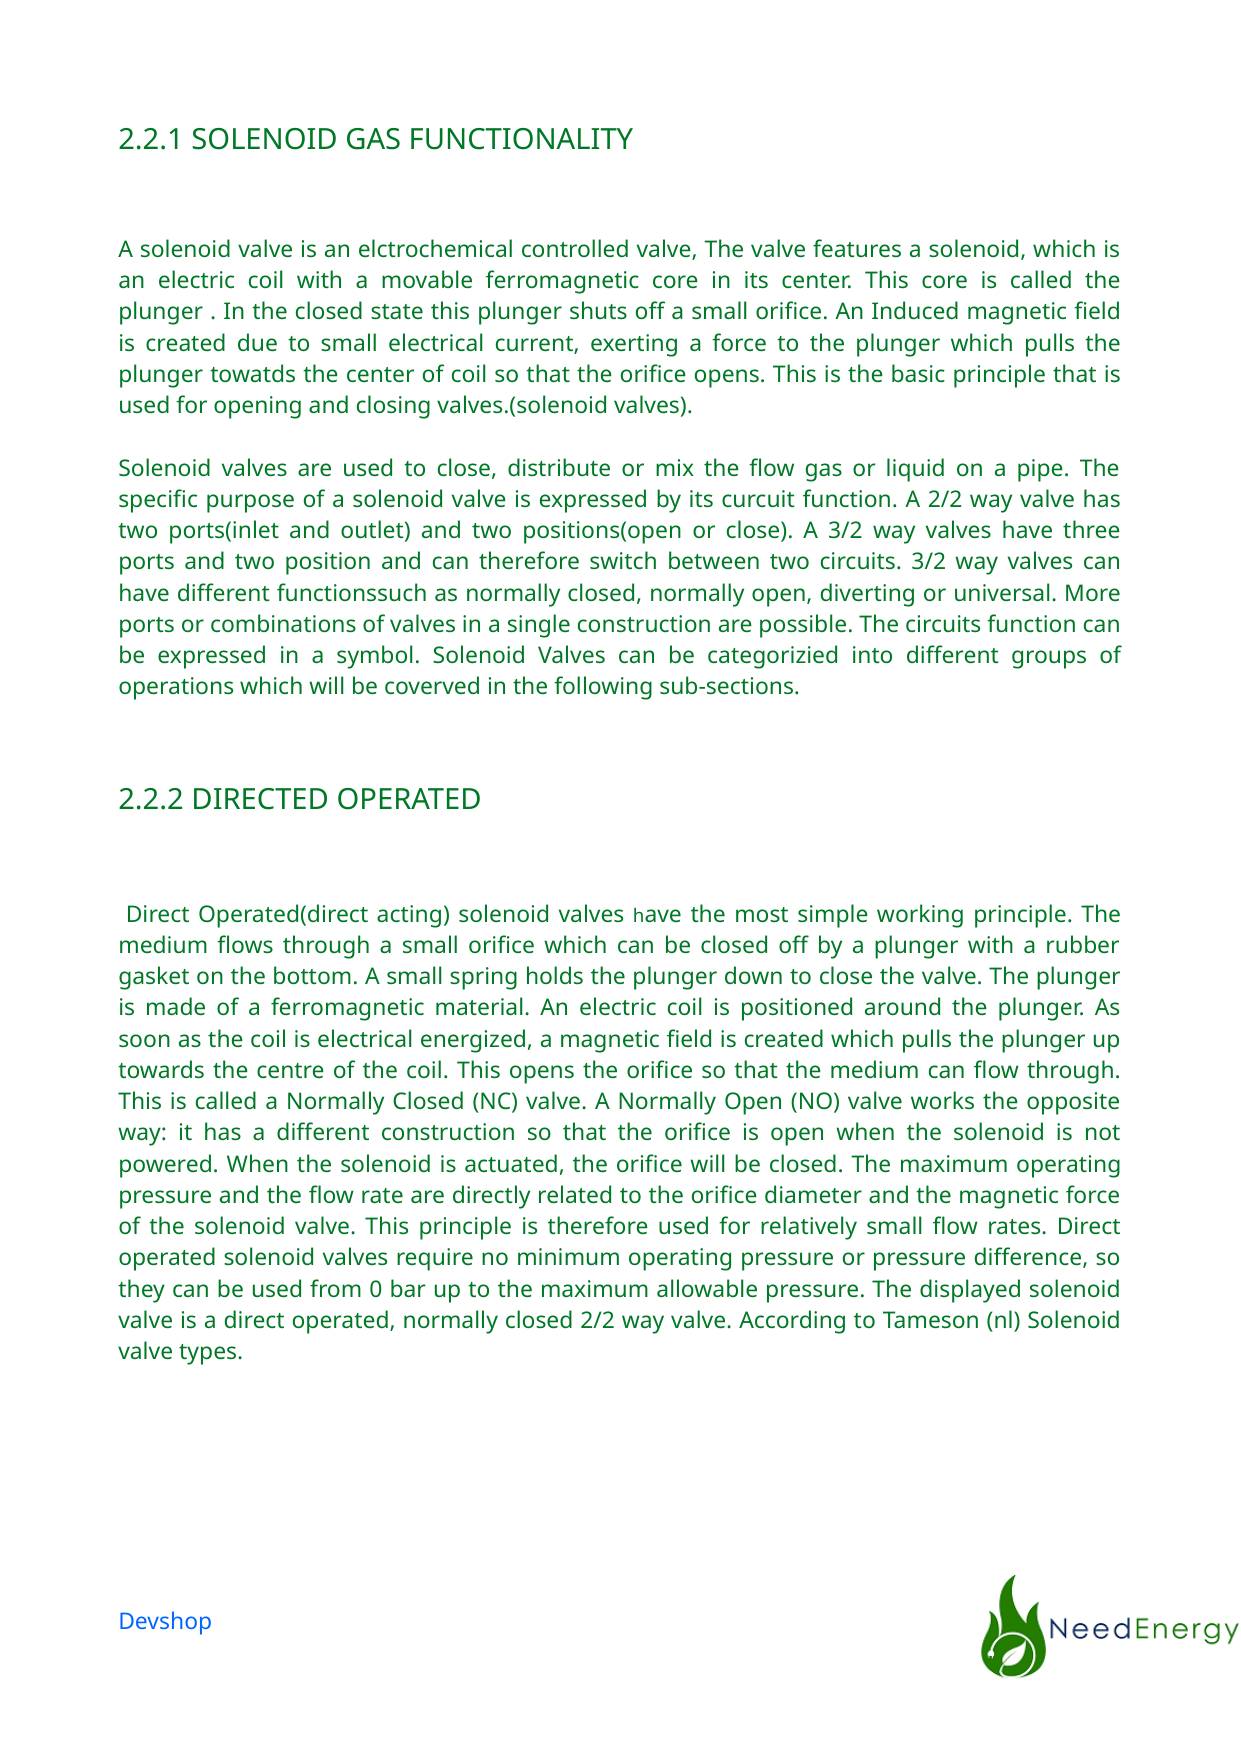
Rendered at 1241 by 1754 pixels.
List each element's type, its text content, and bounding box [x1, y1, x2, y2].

text Direct Operated(direct acting) solenoid valves have the most simple working principle. The medium flows through a small orifice which can be closed off by a plunger with a rubber gasket on the bottom. A small spring holds the plunger down to close the valve. The plunger is made of a ferromagnetic material. An electric coil is positioned around the plunger. As soon as the coil is electrical energized, a magnetic field is created which pulls the plunger up towards the centre of the coil. This opens the orifice so that the medium can flow through. This is called a Normally Closed (NC) valve. A Normally Open (NO) valve works the opposite way: it has a different construction so that the orifice is open when the solenoid is not powered. When the solenoid is actuated, the orifice will be closed. The maximum operating pressure and the flow rate are directly related to the orifice diameter and the magnetic force of the solenoid valve. This principle is therefore used for relatively small flow rates. Direct operated solenoid valves require no minimum operating pressure or pressure difference, so they can be used from 0 bar up to the maximum allowable pressure. The displayed solenoid valve is a direct operated, normally closed 2/2 way valve. According to Tameson (nl) Solenoid valve types. [118, 898, 1122, 1366]
picture [977, 1575, 1241, 1688]
subtitle 2.2.1 SOLENOID GAS FUNCTIONALITY [118, 118, 1122, 158]
subtitle 2.2.2 DIRECTED OPERATED [118, 779, 1122, 818]
text Solenoid valves are used to close, distribute or mix the flow gas or liquid on a pipe. The specific purpose of a solenoid valve is expressed by its curcuit function. A 2/2 way valve has two ports(inlet and outlet) and two positions(open or close). A 3/2 way valves have three ports and two position and can therefore switch between two circuits. 3/2 way valves can have different functionssuch as normally closed, normally open, diverting or universal. More ports or combinations of valves in a single construction are possible. The circuits function can be expressed in a symbol. Solenoid Valves can be categorizied into different groups of operations which will be coverved in the following sub-sections. [118, 452, 1122, 702]
text A solenoid valve is an elctrochemical controlled valve, The valve features a solenoid, which is an electric coil with a movable ferromagnetic core in its center. This core is called the plunger . In the closed state this plunger shuts off a small orifice. An Induced magnetic field is created due to small electrical current, exerting a force to the plunger which pulls the plunger towatds the center of coil so that the orifice opens. This is the basic principle that is used for opening and closing valves.(solenoid valves). [118, 233, 1122, 420]
